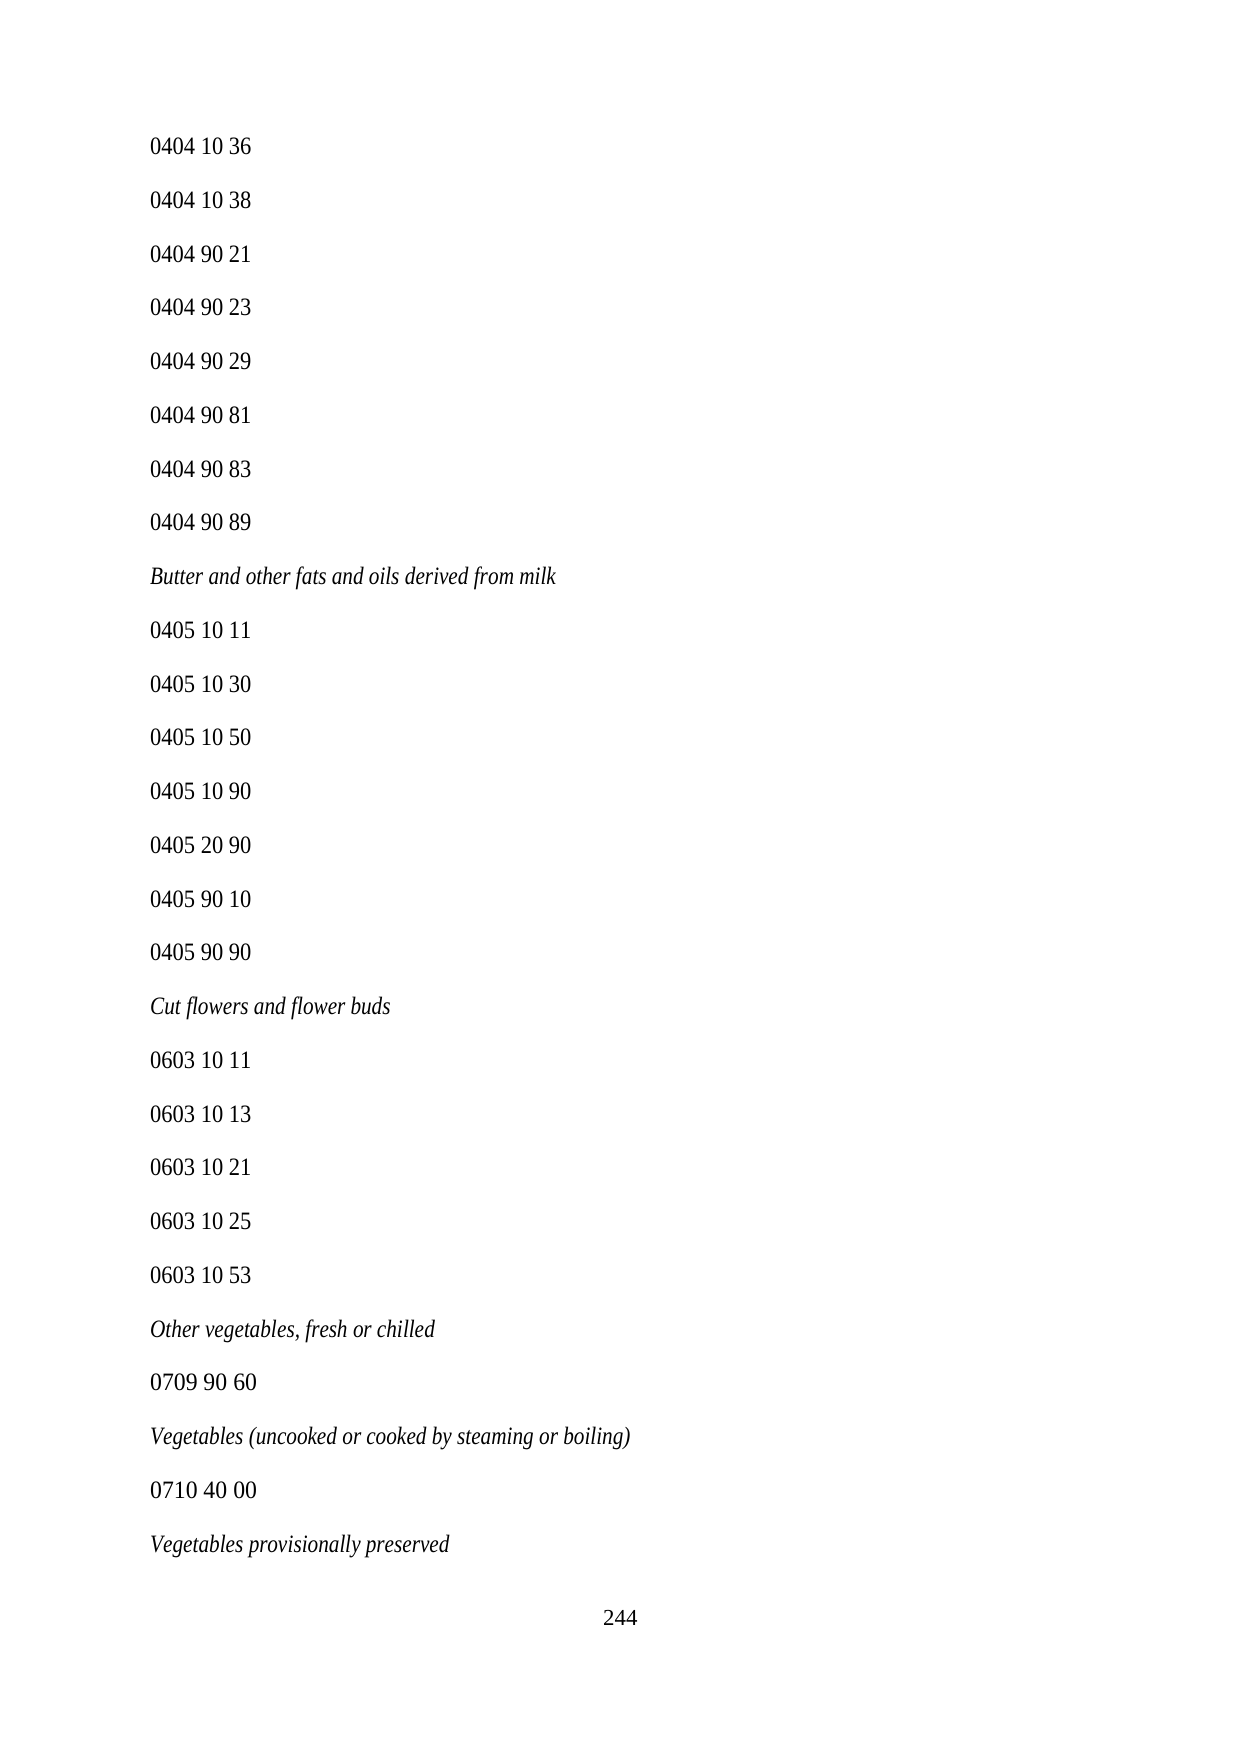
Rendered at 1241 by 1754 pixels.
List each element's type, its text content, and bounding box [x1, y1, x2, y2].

text 0405 90 90 [150, 937, 1090, 966]
text 0404 90 89 [150, 507, 1090, 536]
text Other vegetables, fresh or chilled [150, 1314, 1090, 1342]
text 0405 20 90 [150, 830, 1090, 859]
text 0603 10 25 [150, 1206, 1090, 1235]
text 0603 10 11 [150, 1045, 1090, 1074]
text 0404 10 36 [150, 131, 1090, 160]
text 0710 40 00 [150, 1475, 1090, 1504]
text 0404 90 83 [150, 454, 1090, 482]
text 0404 90 21 [150, 239, 1090, 267]
text 0603 10 53 [150, 1260, 1090, 1289]
text 0603 10 13 [150, 1099, 1090, 1127]
text Vegetables provisionally preserved [150, 1529, 1090, 1557]
text Cut flowers and flower buds [150, 991, 1090, 1020]
text 0405 10 11 [150, 615, 1090, 644]
text 0405 10 50 [150, 722, 1090, 751]
text 0405 10 30 [150, 669, 1090, 697]
text 0405 90 10 [150, 884, 1090, 912]
text Vegetables (uncooked or cooked by steaming or boiling) [150, 1421, 1090, 1450]
text Butter and other fats and oils derived from milk [150, 561, 1090, 590]
text 0404 90 81 [150, 400, 1090, 429]
text 0603 10 21 [150, 1152, 1090, 1181]
text 0709 90 60 [150, 1367, 1090, 1396]
text 0404 90 29 [150, 346, 1090, 375]
text 0405 10 90 [150, 776, 1090, 805]
text 0404 10 38 [150, 185, 1090, 214]
text 0404 90 23 [150, 292, 1090, 321]
